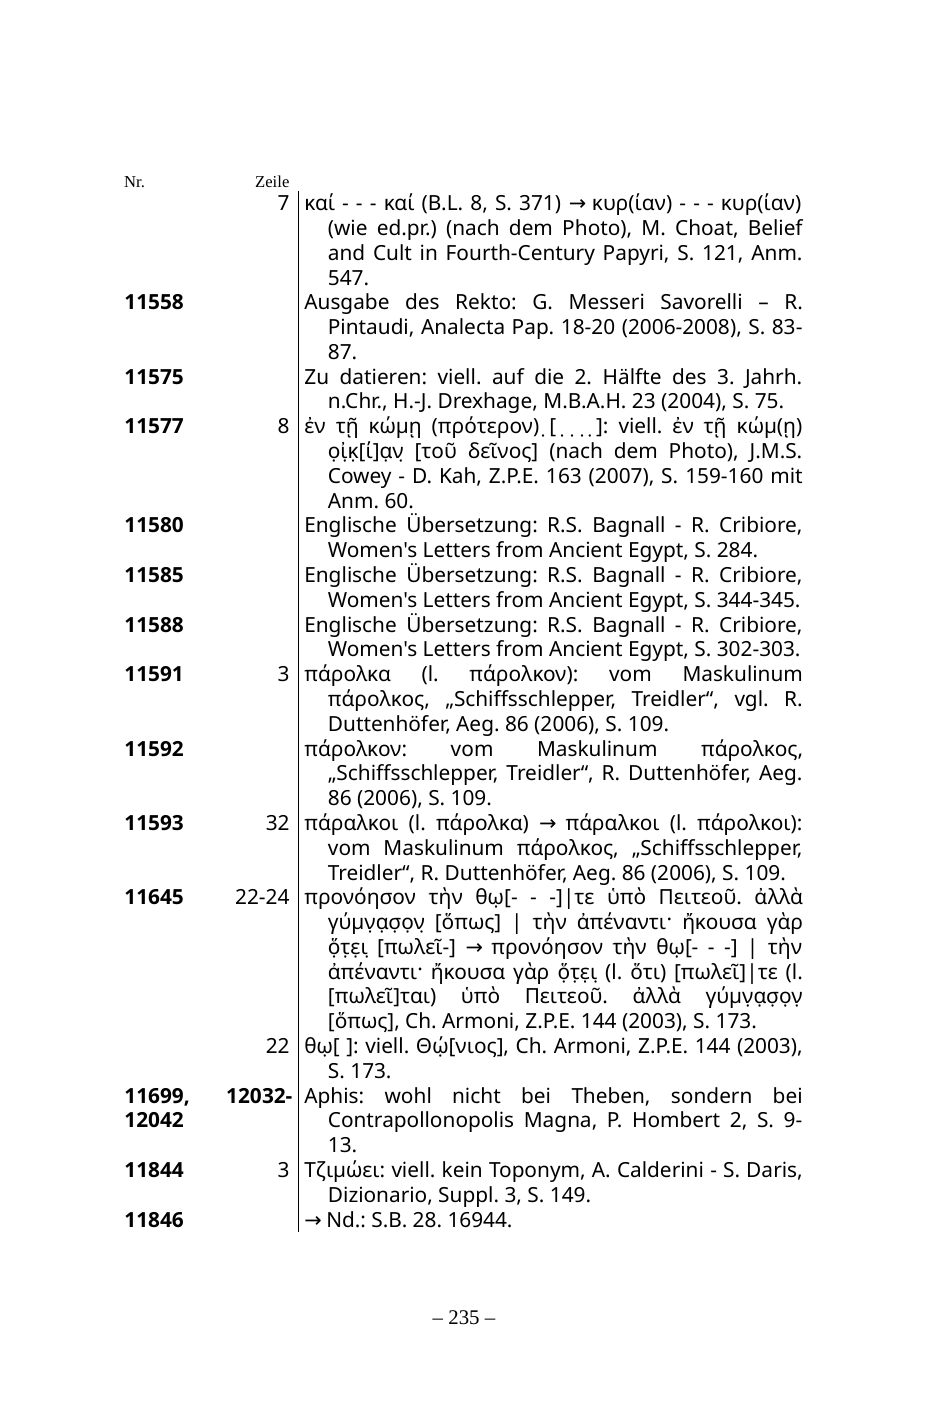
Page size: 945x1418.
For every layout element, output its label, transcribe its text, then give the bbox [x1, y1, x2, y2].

table_cell Englische Übersetzung: R.S. Bagnall - R. Cribiore, Women's Letters from Ancient Egypt, S. 302-303. [299, 612, 809, 662]
table_cell ἐν τῇ κώμῃ (πρότερον) ̣[ ̣ ̣ ̣ ̣]: viell. ἐν τῇ κώμ(ῃ) ο̣ἰ̣κ̣[ί]α̣ν̣ [τοῦ δεῖνος] (nach dem Photo), J.M.S. Cowey - D. Kah, Z.P.E. 163 (2007), S. 159-160 mit Anm. 60. [299, 414, 809, 513]
table_cell πάραλκοι (l. πάρολκα) → πάραλκοι (l. πάρολκοι): vom Maskulinum πάρολκος, „Schiffsschlepper, Treidler“, R. Duttenhöfer, Aeg. 86 (2006), S. 109. [299, 811, 809, 885]
table_cell 11645 [118, 885, 207, 1034]
table_cell 11558 [118, 290, 298, 364]
table_cell 11846 [118, 1207, 298, 1232]
table_cell [118, 191, 207, 290]
table_cell Englische Übersetzung: R.S. Bagnall - R. Cribiore, Women's Letters from Ancient Egypt, S. 284. [299, 513, 809, 563]
table_cell 7 [207, 191, 298, 290]
table_cell 11593 [118, 811, 207, 885]
table_cell 11844 [118, 1158, 207, 1207]
table_cell [118, 1034, 207, 1083]
table_cell 3 [207, 1158, 298, 1207]
table_cell θω̣[ ]: viell. Θώ̣[νιος], Ch. Armoni, Z.P.E. 144 (2003), S. 173. [299, 1034, 809, 1083]
table_cell 22 [207, 1034, 298, 1083]
table_cell 11591 [118, 662, 207, 736]
table_cell καί - - - καί (B.L. 8, S. 371) → κυρ(ίαν) - - - κυρ(ίαν) (wie ed.pr.) (nach dem Photo), M. Choat, Belief and Cult in Fourth-Century Papyri, S. 121, Anm. 547. [299, 191, 809, 290]
table_cell [207, 736, 298, 811]
table_cell → Nd.: S.B. 28. 16944. [299, 1207, 809, 1232]
table_cell 11575 [118, 364, 298, 414]
table_cell 11699, 12032-12042 [118, 1083, 298, 1158]
table_cell 8 [207, 414, 298, 513]
table_cell προνόησον τὴν θω̣[- - -]|τε ὑπὸ Πειτεοῦ. ἀλλὰ γύμν̣α̣σ̣ο̣ν̣ [ὅπως] | τὴν ἀπέναντι· ἤκουσα γὰρ ὅ̣τ̣ε̣ι̣ [πωλεῖ-] → προνόησον τὴν θω̣[- - -] | τὴν ἀπέναντι· ἤκουσα γὰρ ὅ̣τ̣ε̣ι̣ (l. ὅτι) [πωλεῖ]|τε (l. [πωλεῖ]ται) ὑπὸ Πειτεοῦ. ἀλλὰ γύμν̣α̣σ̣ο̣ν̣ [ὅπως], Ch. Armoni, Z.P.E. 144 (2003), S. 173. [299, 885, 809, 1034]
table_cell πάρολκον: vom Maskulinum πάρολκος, „Schiffsschlepper, Treidler“, R. Duttenhöfer, Aeg. 86 (2006), S. 109. [299, 736, 809, 811]
table_cell Englische Übersetzung: R.S. Bagnall - R. Cribiore, Women's Letters from Ancient Egypt, S. 344-345. [299, 563, 809, 612]
table_cell 11585 [118, 563, 298, 612]
table_cell 11592 [118, 736, 207, 811]
table_cell Ausgabe des Rekto: G. Messeri Savorelli – R. Pintaudi, Analecta Pap. 18-20 (2006-2008), S. 83-87. [299, 290, 809, 364]
table_cell Zu datieren: viell. auf die 2. Hälfte des 3. Jahrh. n.Chr., H.-J. Drexhage, M.B.A.H. 23 (2004), S. 75. [299, 364, 809, 414]
table_cell 11580 [118, 513, 298, 563]
table_cell 3 [207, 662, 298, 736]
table_cell 11577 [118, 414, 207, 513]
table_cell πάρολκα (l. πάρολκον): vom Maskulinum πάρολκος, „Schiffsschlepper, Treidler“, vgl. R. Duttenhöfer, Aeg. 86 (2006), S. 109. [299, 662, 809, 736]
table_cell 11588 [118, 612, 298, 662]
table_cell 32 [207, 811, 298, 885]
table_cell Τζιμώει: viell. kein Toponym, A. Calderini - S. Daris, Dizionario, Suppl. 3, S. 149. [299, 1158, 809, 1207]
table_cell Aphis: wohl nicht bei Theben, sondern bei Contrapollonopolis Magna, P. Hombert 2, S. 9-13. [299, 1083, 809, 1158]
table_cell 22-24 [207, 885, 298, 1034]
